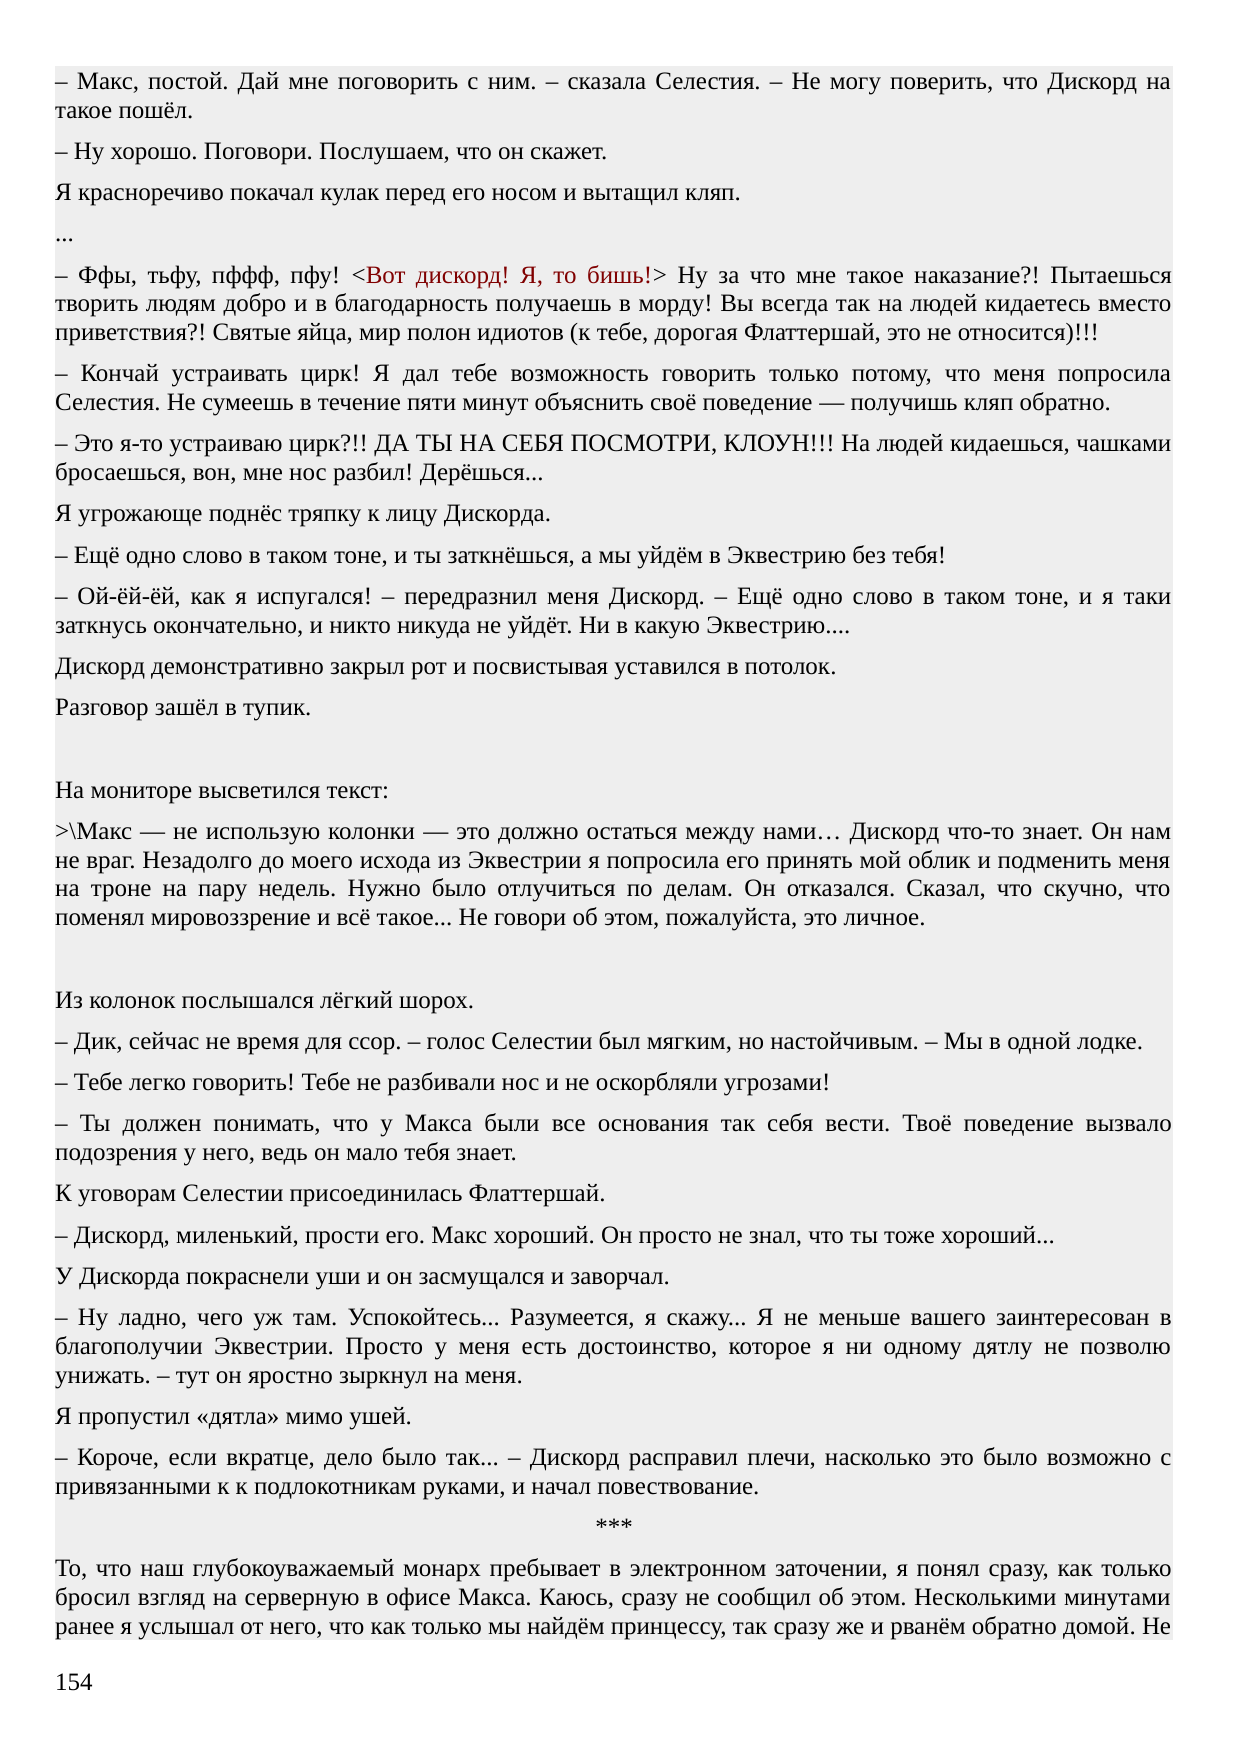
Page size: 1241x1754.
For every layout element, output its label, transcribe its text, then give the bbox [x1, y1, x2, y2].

text – Кончай устраивать цирк! Я дал тебе возможность говорить только потому, что меня попросила Селестия. Не сумеешь в течение пяти минут объяснить своё поведение — получишь кляп обратно. [55, 358, 1173, 416]
text То, что наш глубокоуважаемый монарх пребывает в электронном заточении, я понял сразу, как только бросил взгляд на серверную в офисе Макса. Каюсь, сразу не сообщил об этом. Несколькими минутами ранее я услышал от него, что как только мы найдём принцессу, так сразу же и рванём обратно домой. Не [55, 1553, 1173, 1640]
text – Ну хорошо. Поговори. Послушаем, что он скажет. [55, 136, 1173, 165]
text Я угрожающе поднёс тряпку к лицу Дискорда. [55, 498, 1173, 527]
text На мониторе высветился текст: [55, 775, 1173, 803]
text – Ой-ёй-ёй, как я испугался! – передразнил меня Дискорд. – Ещё одно слово в таком тоне, и я таки заткнусь окончательно, и никто никуда не уйдёт. Ни в какую Эквестрию.... [55, 581, 1173, 638]
text – Дискорд, миленький, прости его. Макс хороший. Он просто не знал, что ты тоже хороший... [55, 1220, 1173, 1248]
text – Ну ладно, чего уж там. Успокойтесь... Разумеется, я скажу... Я не меньше вашего заинтересован в благополучии Эквестрии. Просто у меня есть достоинство, которое я ни одному дятлу не позволю унижать. – тут он яростно зыркнул на меня. [55, 1302, 1173, 1388]
text – Ещё одно слово в таком тоне, и ты заткнёшься, а мы уйдём в Эквестрию без тебя! [55, 540, 1173, 568]
text Я пропустил «дятла» мимо ушей. [55, 1401, 1173, 1430]
text ... [55, 218, 1173, 247]
text К уговорам Селестии присоединилась Флаттершай. [55, 1178, 1173, 1207]
text >\Макс — не использую колонки — это должно остаться между нами… Дискорд что-то знает. Он нам не враг. Незадолго до моего исхода из Эквестрии я попросила его принять мой облик и подменить меня на троне на пару недель. Нужно было отлучиться по делам. Он отказался. Сказал, что скучно, что поменял мировоззрение и всё такое... Не говори об этом, пожалуйста, это личное. [55, 816, 1173, 931]
text Дискорд демонстративно закрыл рот и посвистывая уставился в потолок. [55, 651, 1173, 680]
text – Макс, постой. Дай мне поговорить с ним. – сказала Селестия. – Не могу поверить, что Дискорд на такое пошёл. [55, 66, 1173, 123]
text Разговор зашёл в тупик. [55, 692, 1173, 721]
text Из колонок послышался лёгкий шорох. [55, 985, 1173, 1013]
text Я красноречиво покачал кулак перед его носом и вытащил кляп. [55, 177, 1173, 206]
text – Это я-то устраиваю цирк?!! ДА ТЫ НА СЕБЯ ПОСМОТРИ, КЛОУН!!! На людей кидаешься, чашками бросаешься, вон, мне нос разбил! Дерёшься... [55, 428, 1173, 486]
text – Ффы, тьфу, пффф, пфу! <Вот дискорд! Я, то бишь!> Ну за что мне такое наказание?! Пытаешься творить людям добро и в благодарность получаешь в морду! Вы всегда так на людей кидаетесь вместо приветствия?! Святые яйца, мир полон идиотов (к тебе, дорогая Флаттершай, это не относится)!!! [55, 260, 1173, 346]
text – Дик, сейчас не время для ссор. – голос Селестии был мягким, но настойчивым. – Мы в одной лодке. [55, 1026, 1173, 1055]
text *** [55, 1512, 1173, 1541]
text – Короче, если вкратце, дело было так... – Дискорд расправил плечи, насколько это было возможно с привязанными к к подлокотникам руками, и начал повествование. [55, 1442, 1173, 1500]
text – Тебе легко говорить! Тебе не разбивали нос и не оскорбляли угрозами! [55, 1067, 1173, 1096]
text У Дискорда покраснели уши и он засмущался и заворчал. [55, 1261, 1173, 1290]
text – Ты должен понимать, что у Макса были все основания так себя вести. Твоё поведение вызвало подозрения у него, ведь он мало тебя знает. [55, 1108, 1173, 1166]
